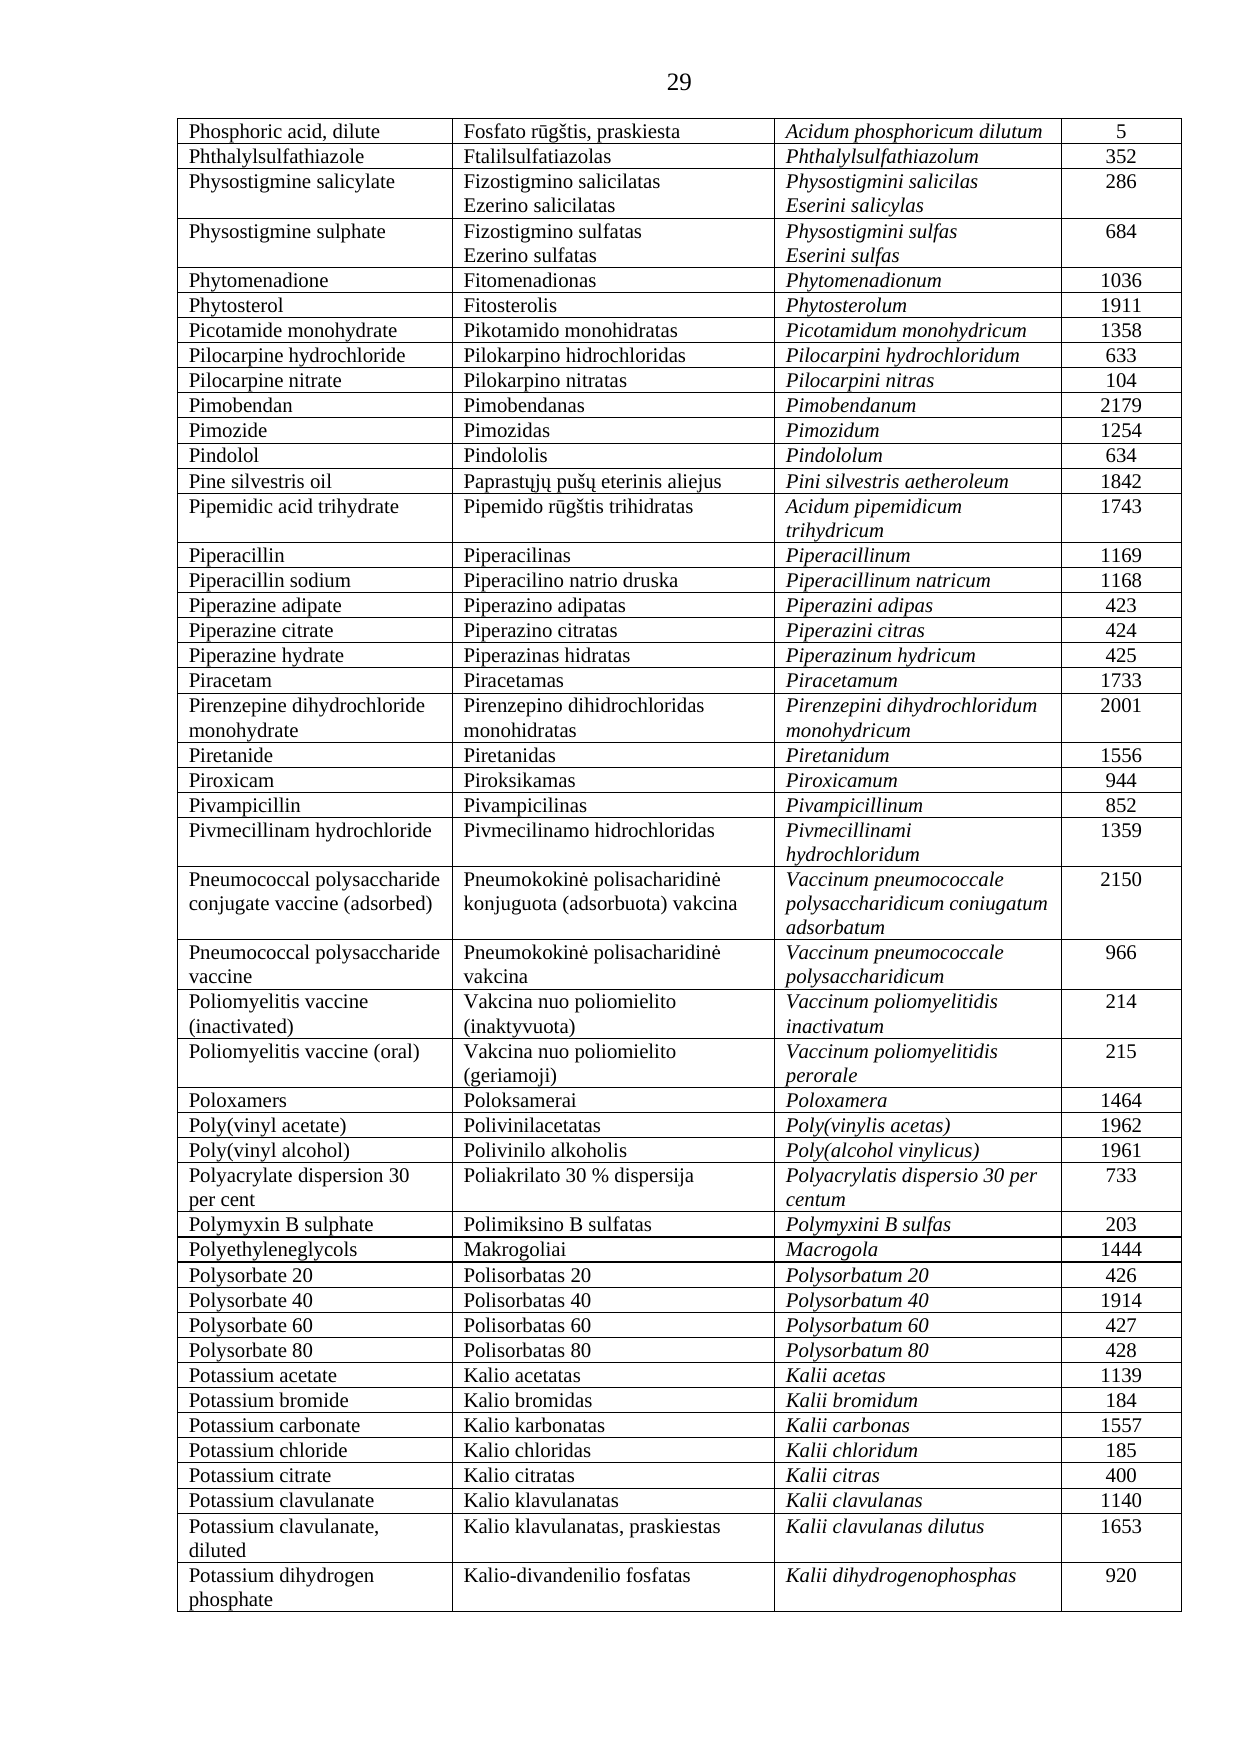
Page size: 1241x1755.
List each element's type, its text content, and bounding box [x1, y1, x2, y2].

table_cell Piroxicam [178, 768, 452, 792]
table_cell Piperazini adipas [775, 593, 1061, 617]
table_cell Piperacillinum natricum [775, 568, 1061, 592]
table_cell Pimobendanas [453, 393, 774, 417]
table_cell Pimozidas [453, 418, 774, 442]
table_cell Vaccinum poliomyelitidis inactivatum [775, 990, 1061, 1038]
table_cell Polivinilo alkoholis [453, 1138, 774, 1162]
table_cell 1653 [1062, 1514, 1181, 1562]
table_cell Polysorbatum 60 [775, 1313, 1061, 1337]
table_cell Polysorbate 40 [178, 1288, 452, 1312]
table_cell Phytomenadionum [775, 268, 1061, 292]
table_cell Pimobendan [178, 393, 452, 417]
table_cell 1914 [1062, 1288, 1181, 1312]
table_cell Piracetamas [453, 668, 774, 692]
table_cell Polysorbatum 40 [775, 1288, 1061, 1312]
table_cell Polysorbatum 80 [775, 1338, 1061, 1362]
table_cell Pindolol [178, 444, 452, 467]
table_cell Fosfato rūgštis, praskiesta [453, 119, 774, 143]
table_cell Piperazine hydrate [178, 643, 452, 667]
table_cell Piperazinas hidratas [453, 643, 774, 667]
table_cell Pirenzepini dihydrochloridum monohydricum [775, 694, 1061, 742]
table_cell Poloxamera [775, 1088, 1061, 1112]
table_cell Kalii chloridum [775, 1438, 1061, 1462]
table_cell Pivampicillinum [775, 793, 1061, 817]
table_cell Polysorbate 20 [178, 1263, 452, 1287]
table_cell Polyacrylate dispersion 30 per cent [178, 1163, 452, 1211]
table_cell Piperacillin sodium [178, 568, 452, 592]
table_cell 1733 [1062, 668, 1181, 692]
table_cell Potassium clavulanate [178, 1489, 452, 1512]
table_cell Vakcina nuo poliomielito (geriamoji) [453, 1039, 774, 1087]
table_cell Polyethyleneglycols [178, 1238, 452, 1261]
table_cell Polyacrylatis dispersio 30 per centum [775, 1163, 1061, 1211]
table_cell Piperazini citras [775, 618, 1061, 642]
table_cell Vaccinum poliomyelitidis perorale [775, 1039, 1061, 1087]
table_cell 425 [1062, 643, 1181, 667]
table_cell Pneumokokinė polisacharidinė vakcina [453, 940, 774, 988]
table_cell Fitomenadionas [453, 268, 774, 292]
table_cell Ftalilsulfatiazolas [453, 144, 774, 168]
table_cell Kalio chloridas [453, 1438, 774, 1462]
table_cell Poliomyelitis vaccine (inactivated) [178, 990, 452, 1038]
table_cell Physostigmini sulfas Eserini sulfas [775, 219, 1061, 267]
table_cell Pilocarpine nitrate [178, 368, 452, 392]
table_cell Kalio klavulanatas [453, 1489, 774, 1512]
table_cell Fizostigmino salicilatas Ezerino salicilatas [453, 169, 774, 217]
table_cell 427 [1062, 1313, 1181, 1337]
table_cell Kalii citras [775, 1463, 1061, 1487]
table_cell 400 [1062, 1463, 1181, 1487]
table_cell Poly(vinylis acetas) [775, 1113, 1061, 1137]
table_cell Piretanide [178, 743, 452, 767]
table_cell Fitosterolis [453, 293, 774, 317]
table_cell Pipemidic acid trihydrate [178, 494, 452, 542]
table_cell 1842 [1062, 469, 1181, 493]
table_cell Phthalylsulfathiazolum [775, 144, 1061, 168]
table_cell Pilokarpino hidrochloridas [453, 343, 774, 367]
table_cell 1557 [1062, 1413, 1181, 1437]
table_cell Phytosterolum [775, 293, 1061, 317]
table_cell Poliomyelitis vaccine (oral) [178, 1039, 452, 1087]
table_cell Piperacillinum [775, 543, 1061, 567]
table_cell Piperacillin [178, 543, 452, 567]
table_cell Pilocarpini nitras [775, 368, 1061, 392]
table_cell Acidum pipemidicum trihydricum [775, 494, 1061, 542]
table_cell Piretanidum [775, 743, 1061, 767]
table_cell Pimozide [178, 418, 452, 442]
table_cell Vaccinum pneumococcale polysaccharidicum coniugatum adsorbatum [775, 867, 1061, 939]
table_cell 1139 [1062, 1363, 1181, 1387]
table_cell 634 [1062, 444, 1181, 467]
table_cell Piroxicamum [775, 768, 1061, 792]
table_cell 2001 [1062, 694, 1181, 742]
table_cell Poliakrilato 30 % dispersija [453, 1163, 774, 1211]
table_cell Piracetamum [775, 668, 1061, 692]
table_cell 1168 [1062, 568, 1181, 592]
table_cell Vakcina nuo poliomielito (inaktyvuota) [453, 990, 774, 1038]
table_cell Potassium acetate [178, 1363, 452, 1387]
table_cell Kalii bromidum [775, 1388, 1061, 1412]
table_cell Kalii acetas [775, 1363, 1061, 1387]
table_cell Kalio klavulanatas, praskiestas [453, 1514, 774, 1562]
table_cell Kalio bromidas [453, 1388, 774, 1412]
table_cell Physostigmine sulphate [178, 219, 452, 267]
table_cell Vaccinum pneumococcale polysaccharidicum [775, 940, 1061, 988]
table_cell Pivampicillin [178, 793, 452, 817]
table_cell 1464 [1062, 1088, 1181, 1112]
table_cell Picotamidum monohydricum [775, 318, 1061, 342]
table_cell 684 [1062, 219, 1181, 267]
table_cell Piperazino citratas [453, 618, 774, 642]
table_cell Piperacilino natrio druska [453, 568, 774, 592]
table_cell Pimobendanum [775, 393, 1061, 417]
table_cell 1743 [1062, 494, 1181, 542]
table_cell Polivinilacetatas [453, 1113, 774, 1137]
table_cell 1140 [1062, 1489, 1181, 1512]
table_cell Fizostigmino sulfatas Ezerino sulfatas [453, 219, 774, 267]
table_cell Kalii carbonas [775, 1413, 1061, 1437]
table_cell Polisorbatas 60 [453, 1313, 774, 1337]
table_cell 286 [1062, 169, 1181, 217]
table_cell Potassium dihydrogen phosphate [178, 1563, 452, 1611]
table_cell Piroksikamas [453, 768, 774, 792]
table_cell Kalii clavulanas [775, 1489, 1061, 1512]
table_cell Piperazinum hydricum [775, 643, 1061, 667]
table_cell Polysorbate 80 [178, 1338, 452, 1362]
table_cell Phosphoric acid, dilute [178, 119, 452, 143]
table_cell Potassium clavulanate, diluted [178, 1514, 452, 1562]
table_cell Pivmecillinam hydrochloride [178, 818, 452, 866]
table_cell Piperazine citrate [178, 618, 452, 642]
table_cell 423 [1062, 593, 1181, 617]
table_cell Pindololis [453, 444, 774, 467]
table_cell Polisorbatas 40 [453, 1288, 774, 1312]
table_cell 944 [1062, 768, 1181, 792]
table_cell 1962 [1062, 1113, 1181, 1137]
table_cell 424 [1062, 618, 1181, 642]
table_cell Pneumococcal polysaccharide vaccine [178, 940, 452, 988]
table_cell Polymyxini B sulfas [775, 1212, 1061, 1236]
table_cell Pivmecilinamo hidrochloridas [453, 818, 774, 866]
table_cell Kalio acetatas [453, 1363, 774, 1387]
table_cell 184 [1062, 1388, 1181, 1412]
table_cell Potassium chloride [178, 1438, 452, 1462]
table_cell Pini silvestris aetheroleum [775, 469, 1061, 493]
table_cell Potassium bromide [178, 1388, 452, 1412]
table_cell Pivampicilinas [453, 793, 774, 817]
table_cell Polimiksino B sulfatas [453, 1212, 774, 1236]
table_cell 352 [1062, 144, 1181, 168]
table_cell Pikotamido monohidratas [453, 318, 774, 342]
table_cell Polisorbatas 80 [453, 1338, 774, 1362]
table_cell Pneumococcal polysaccharide conjugate vaccine (adsorbed) [178, 867, 452, 939]
table_cell Pipemido rūgštis trihidratas [453, 494, 774, 542]
table_cell Physostigmine salicylate [178, 169, 452, 217]
table_cell 1358 [1062, 318, 1181, 342]
table_cell Pindololum [775, 444, 1061, 467]
table_cell 1444 [1062, 1238, 1181, 1261]
table_cell 1359 [1062, 818, 1181, 866]
table_cell 2179 [1062, 393, 1181, 417]
table_cell Potassium citrate [178, 1463, 452, 1487]
table_cell 203 [1062, 1212, 1181, 1236]
table_cell Kalio-divandenilio fosfatas [453, 1563, 774, 1611]
table_cell Poly(alcohol vinylicus) [775, 1138, 1061, 1162]
table_cell Pilocarpini hydrochloridum [775, 343, 1061, 367]
table_cell Picotamide monohydrate [178, 318, 452, 342]
table_cell Phytosterol [178, 293, 452, 317]
table_cell Poloxamers [178, 1088, 452, 1112]
table_cell Acidum phosphoricum dilutum [775, 119, 1061, 143]
table_cell 1254 [1062, 418, 1181, 442]
table_cell Pneumokokinė polisacharidinė konjuguota (adsorbuota) vakcina [453, 867, 774, 939]
table_cell Phthalylsulfathiazole [178, 144, 452, 168]
table_cell Polysorbatum 20 [775, 1263, 1061, 1287]
table_cell 2150 [1062, 867, 1181, 939]
table_cell Piretanidas [453, 743, 774, 767]
table_cell Poloksamerai [453, 1088, 774, 1112]
table_cell Kalio citratas [453, 1463, 774, 1487]
table_cell Physostigmini salicilas Eserini salicylas [775, 169, 1061, 217]
table_cell Pimozidum [775, 418, 1061, 442]
table_cell 966 [1062, 940, 1181, 988]
table_cell 1169 [1062, 543, 1181, 567]
table_cell 185 [1062, 1438, 1181, 1462]
table_cell 214 [1062, 990, 1181, 1038]
table_cell Polisorbatas 20 [453, 1263, 774, 1287]
table_cell Macrogola [775, 1238, 1061, 1261]
table_cell 920 [1062, 1563, 1181, 1611]
table_cell Piperazino adipatas [453, 593, 774, 617]
table_cell 1556 [1062, 743, 1181, 767]
table_cell 1036 [1062, 268, 1181, 292]
table_cell 733 [1062, 1163, 1181, 1211]
table_cell Pivmecillinami hydrochloridum [775, 818, 1061, 866]
table_cell Polymyxin B sulphate [178, 1212, 452, 1236]
table_cell Kalii clavulanas dilutus [775, 1514, 1061, 1562]
table_cell 633 [1062, 343, 1181, 367]
table_cell Poly(vinyl alcohol) [178, 1138, 452, 1162]
table_cell Piperazine adipate [178, 593, 452, 617]
table_cell 1961 [1062, 1138, 1181, 1162]
table_cell 426 [1062, 1263, 1181, 1287]
table_cell Pilocarpine hydrochloride [178, 343, 452, 367]
table_cell Kalii dihydrogenophosphas [775, 1563, 1061, 1611]
table_cell 1911 [1062, 293, 1181, 317]
table_cell Paprastųjų pušų eterinis aliejus [453, 469, 774, 493]
table_cell Phytomenadione [178, 268, 452, 292]
table_cell Poly(vinyl acetate) [178, 1113, 452, 1137]
table_cell Kalio karbonatas [453, 1413, 774, 1437]
table_cell Pirenzepino dihidrochloridas monohidratas [453, 694, 774, 742]
table_cell 104 [1062, 368, 1181, 392]
table_cell 215 [1062, 1039, 1181, 1087]
table_cell Pine silvestris oil [178, 469, 452, 493]
table_cell Potassium carbonate [178, 1413, 452, 1437]
table_cell Pilokarpino nitratas [453, 368, 774, 392]
table_cell 852 [1062, 793, 1181, 817]
table_cell Polysorbate 60 [178, 1313, 452, 1337]
table_cell Piperacilinas [453, 543, 774, 567]
table_cell 5 [1062, 119, 1181, 143]
table_cell Makrogoliai [453, 1238, 774, 1261]
table_cell Piracetam [178, 668, 452, 692]
table_cell Pirenzepine dihydrochloride monohydrate [178, 694, 452, 742]
table_cell 428 [1062, 1338, 1181, 1362]
